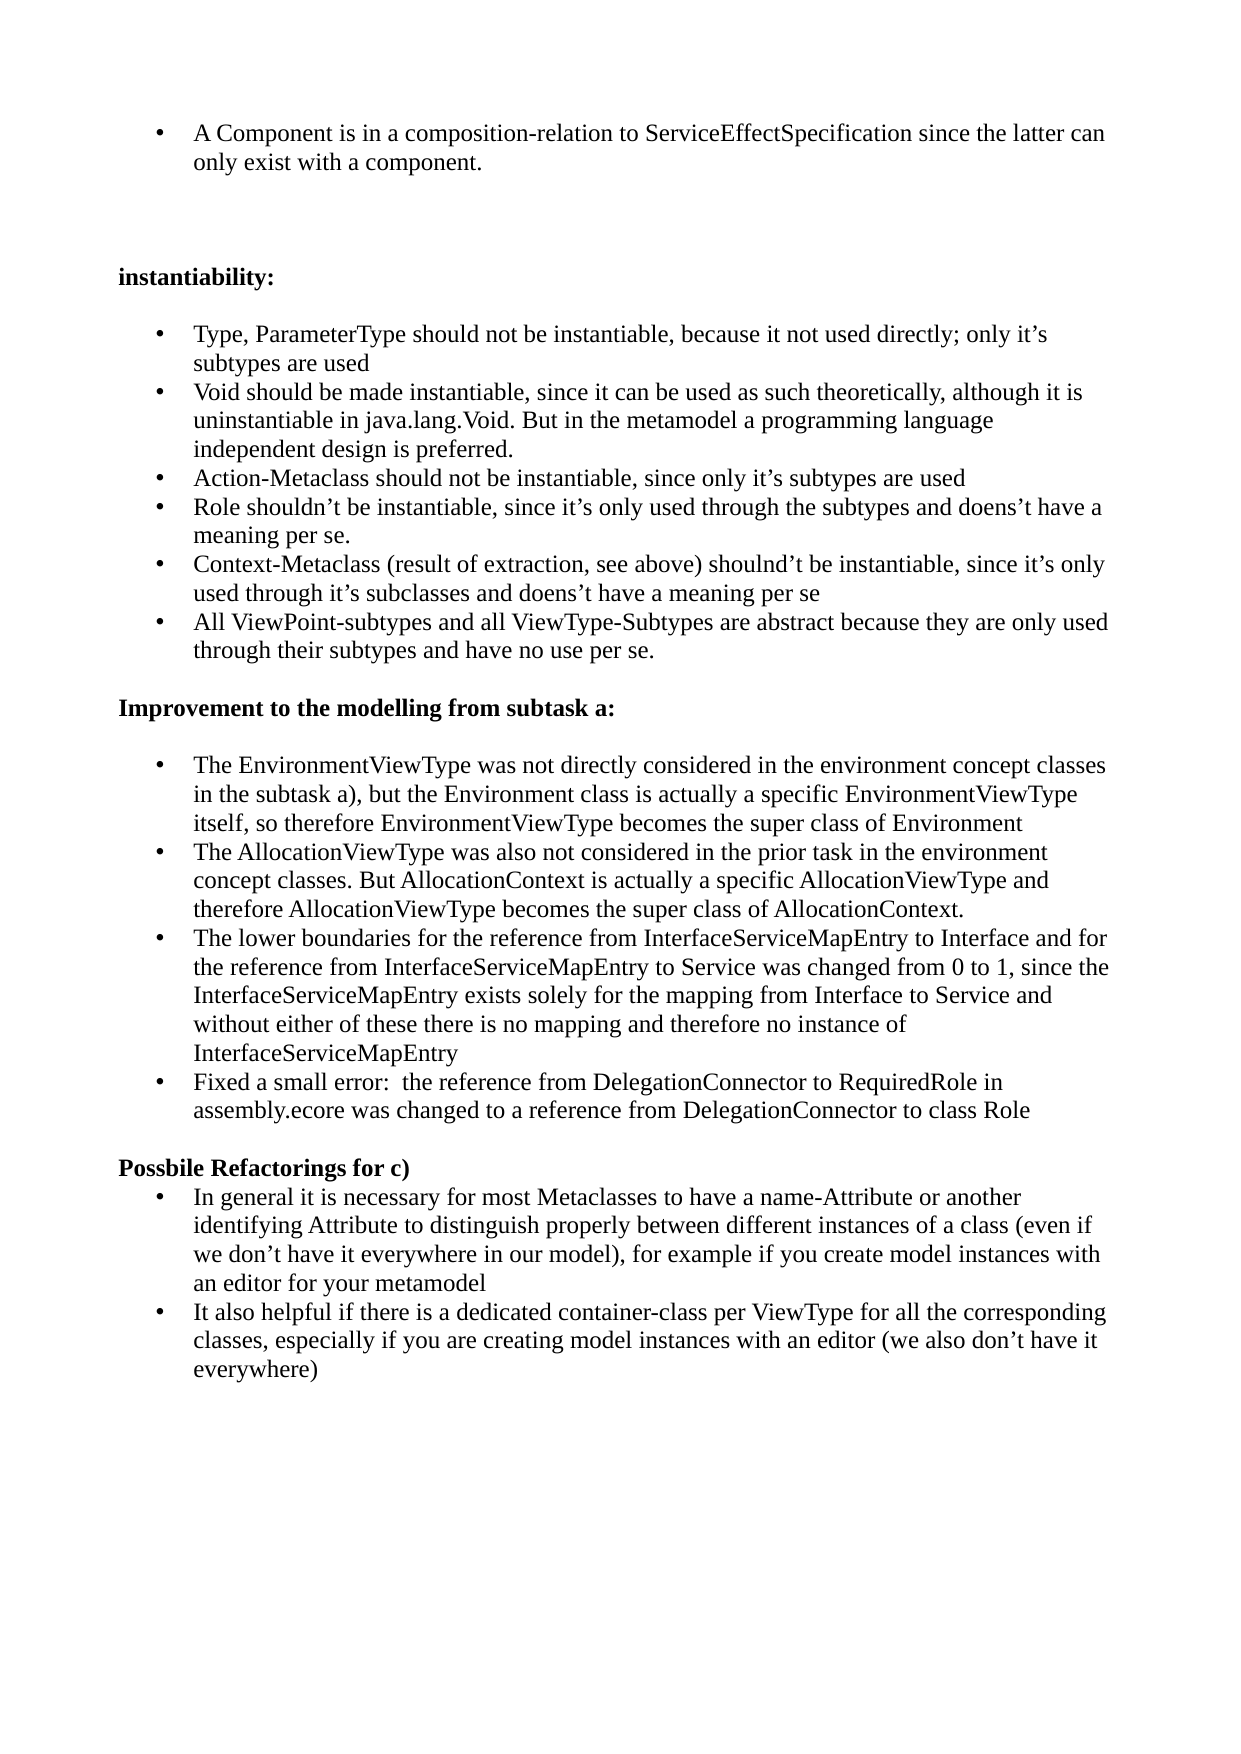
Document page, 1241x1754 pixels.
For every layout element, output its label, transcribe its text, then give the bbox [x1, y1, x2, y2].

list Context-Metaclass (result of extraction, see above) shoulnd’t be instantiable, since it’s only used through it’s subclasses and doens’t have a meaning per se [156, 549, 1122, 607]
text Improvement to the modelling from subtask a: [118, 693, 1122, 722]
list The EnvironmentViewType was not directly considered in the environment concept classes in the subtask a), but the Environment class is actually a specific EnvironmentViewType itself, so therefore EnvironmentViewType becomes the super class of Environment [156, 751, 1122, 837]
list In general it is necessary for most Metaclasses to have a name-Attribute or another identifying Attribute to distinguish properly between different instances of a class (even if we don’t have it everywhere in our model), for example if you create model instances with an editor for your metamodel [156, 1182, 1122, 1297]
list Type, ParameterType should not be instantiable, because it not used directly; only it’s subtypes are used [156, 319, 1122, 377]
list All ViewPoint-subtypes and all ViewType-Subtypes are abstract because they are only used through their subtypes and have no use per se. [156, 607, 1122, 664]
list Fixed a small error: the reference from DelegationConnector to RequiredRole in assembly.ecore was changed to a reference from DelegationConnector to class Role [156, 1067, 1122, 1124]
list The AllocationViewType was also not considered in the prior task in the environment concept classes. But AllocationContext is actually a specific AllocationViewType and therefore AllocationViewType becomes the super class of AllocationContext. [156, 837, 1122, 923]
text Possbile Refactorings for c) [118, 1153, 1122, 1182]
list A Component is in a composition-relation to ServiceEffectSpecification since the latter can only exist with a component. [156, 118, 1122, 176]
list Void should be made instantiable, since it can be used as such theoretically, although it is uninstantiable in java.lang.Void. But in the metamodel a programming language independent design is preferred. [156, 377, 1122, 463]
list It also helpful if there is a dedicated container-class per ViewType for all the corresponding classes, especially if you are creating model instances with an editor (we also don’t have it everywhere) [156, 1297, 1122, 1383]
list The lower boundaries for the reference from InterfaceServiceMapEntry to Interface and for the reference from InterfaceServiceMapEntry to Service was changed from 0 to 1, since the InterfaceServiceMapEntry exists solely for the mapping from Interface to Service and without either of these there is no mapping and therefore no instance of InterfaceServiceMapEntry [156, 923, 1122, 1067]
text instantiability: [118, 262, 1122, 291]
list Action-Metaclass should not be instantiable, since only it’s subtypes are used [156, 463, 1122, 492]
list Role shouldn’t be instantiable, since it’s only used through the subtypes and doens’t have a meaning per se. [156, 492, 1122, 549]
